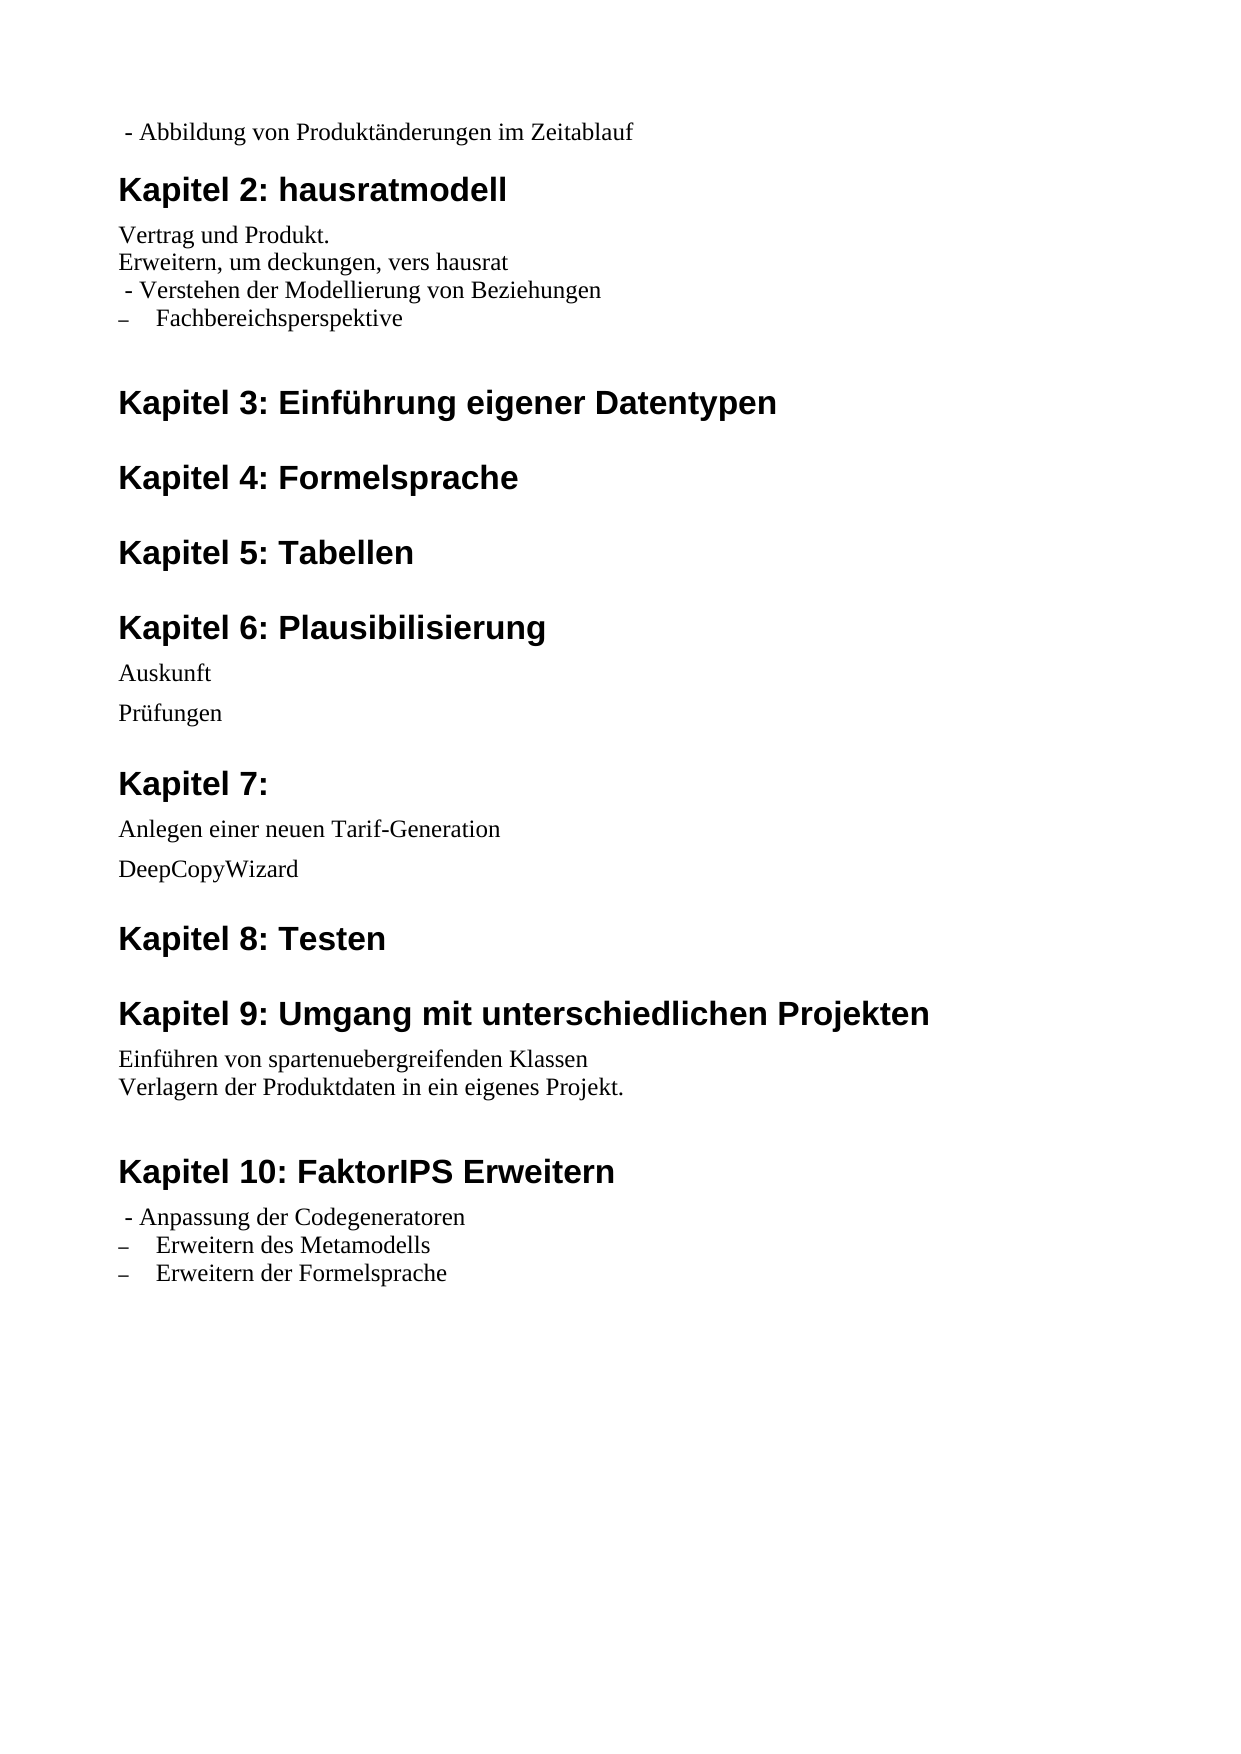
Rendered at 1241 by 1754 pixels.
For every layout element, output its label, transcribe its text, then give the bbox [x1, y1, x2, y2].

list Fachbereichsperspektive [118, 304, 1122, 332]
subtitle Kapitel 5: Tabellen [118, 534, 1122, 572]
text Vertrag und Produkt. [118, 221, 1122, 248]
text Erweitern, um deckungen, vers hausrat [118, 248, 1122, 276]
subtitle Kapitel 6: Plausibilisierung [118, 609, 1122, 647]
subtitle Kapitel 2: hausratmodell [118, 171, 1122, 208]
text Prüfungen [118, 699, 1122, 727]
text - Verstehen der Modellierung von Beziehungen [118, 276, 1122, 304]
text Verlagern der Produktdaten in ein eigenes Projekt. [118, 1073, 1122, 1101]
subtitle Kapitel 4: Formelsprache [118, 459, 1122, 497]
text - Anpassung der Codegeneratoren [118, 1203, 1122, 1231]
subtitle Kapitel 7: [118, 765, 1122, 802]
text Auskunft [118, 659, 1122, 687]
text DeepCopyWizard [118, 855, 1122, 883]
subtitle Kapitel 3: Einführung eigener Datentypen [118, 384, 1122, 422]
subtitle Kapitel 8: Testen [118, 920, 1122, 958]
text Einführen von spartenuebergreifenden Klassen [118, 1045, 1122, 1073]
text - Abbildung von Produktänderungen im Zeitablauf [118, 118, 1122, 146]
text Anlegen einer neuen Tarif-Generation [118, 815, 1122, 842]
subtitle Kapitel 10: FaktorIPS Erweitern [118, 1153, 1122, 1191]
list Erweitern des Metamodells [118, 1231, 1122, 1259]
subtitle Kapitel 9: Umgang mit unterschiedlichen Projekten [118, 995, 1122, 1033]
list Erweitern der Formelsprache [118, 1259, 1122, 1286]
